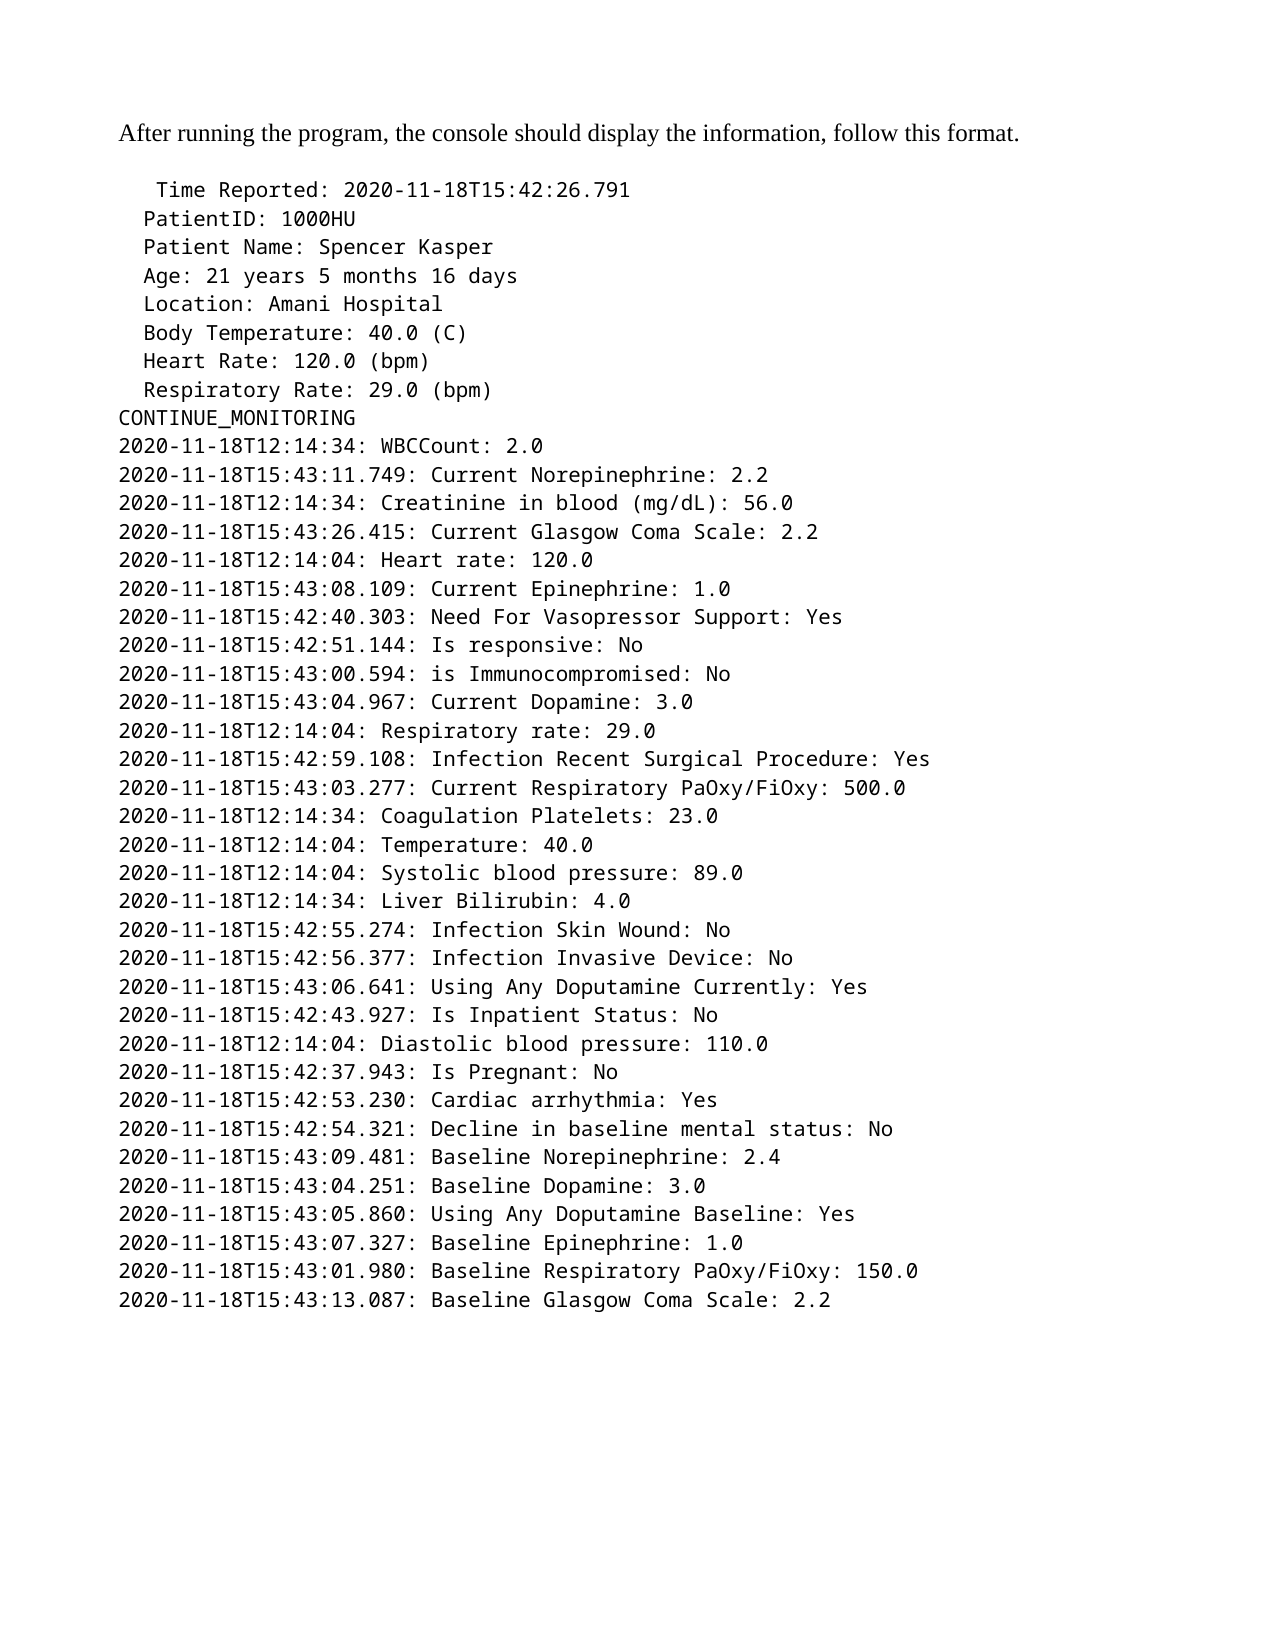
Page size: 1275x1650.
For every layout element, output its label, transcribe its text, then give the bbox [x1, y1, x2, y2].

text 2020-11-18T15:43:11.749: Current Norepinephrine: 2.2 [118, 460, 1157, 488]
text 2020-11-18T15:43:07.327: Baseline Epinephrine: 1.0 [118, 1228, 1157, 1256]
text 2020-11-18T15:42:56.377: Infection Invasive Device: No [118, 943, 1157, 972]
text 2020-11-18T15:43:03.277: Current Respiratory PaOxy/FiOxy: 500.0 [118, 773, 1157, 801]
text Time Reported: 2020-11-18T15:42:26.791 [118, 176, 1157, 204]
text 2020-11-18T15:42:40.303: Need For Vasopressor Support: Yes [118, 602, 1157, 631]
text 2020-11-18T15:42:37.943: Is Pregnant: No [118, 1057, 1157, 1086]
text 2020-11-18T15:43:09.481: Baseline Norepinephrine: 2.4 [118, 1142, 1157, 1171]
text 2020-11-18T15:43:04.967: Current Dopamine: 3.0 [118, 687, 1157, 716]
text 2020-11-18T12:14:34: Coagulation Platelets: 23.0 [118, 801, 1157, 830]
text Body Temperature: 40.0 (C) [118, 318, 1157, 346]
text 2020-11-18T15:43:26.415: Current Glasgow Coma Scale: 2.2 [118, 517, 1157, 545]
text 2020-11-18T12:14:04: Respiratory rate: 29.0 [118, 716, 1157, 744]
text Patient Name: Spencer Kasper [118, 232, 1157, 261]
text 2020-11-18T15:42:53.230: Cardiac arrhythmia: Yes [118, 1086, 1157, 1114]
text 2020-11-18T15:43:08.109: Current Epinephrine: 1.0 [118, 574, 1157, 602]
text 2020-11-18T15:43:05.860: Using Any Doputamine Baseline: Yes [118, 1199, 1157, 1228]
text Age: 21 years 5 months 16 days [118, 261, 1157, 289]
text 2020-11-18T12:14:34: Liver Bilirubin: 4.0 [118, 887, 1157, 915]
text 2020-11-18T12:14:34: WBCCount: 2.0 [118, 432, 1157, 460]
text After running the program, the console should display the information, follow this format. [118, 118, 1157, 147]
text 2020-11-18T15:42:43.927: Is Inpatient Status: No [118, 1000, 1157, 1029]
text Respiratory Rate: 29.0 (bpm) [118, 375, 1157, 403]
text 2020-11-18T12:14:04: Systolic blood pressure: 89.0 [118, 858, 1157, 887]
text PatientID: 1000HU [118, 204, 1157, 232]
text CONTINUE_MONITORING [118, 403, 1157, 432]
text 2020-11-18T12:14:34: Creatinine in blood (mg/dL): 56.0 [118, 488, 1157, 517]
text Location: Amani Hospital [118, 289, 1157, 318]
text 2020-11-18T15:42:51.144: Is responsive: No [118, 631, 1157, 659]
text 2020-11-18T15:42:55.274: Infection Skin Wound: No [118, 915, 1157, 943]
text 2020-11-18T15:43:01.980: Baseline Respiratory PaOxy/FiOxy: 150.0 [118, 1256, 1157, 1285]
text 2020-11-18T15:42:54.321: Decline in baseline mental status: No [118, 1114, 1157, 1142]
text 2020-11-18T12:14:04: Heart rate: 120.0 [118, 545, 1157, 574]
text 2020-11-18T15:43:06.641: Using Any Doputamine Currently: Yes [118, 972, 1157, 1000]
text Heart Rate: 120.0 (bpm) [118, 346, 1157, 375]
text 2020-11-18T15:43:00.594: is Immunocompromised: No [118, 659, 1157, 687]
text 2020-11-18T15:43:13.087: Baseline Glasgow Coma Scale: 2.2 [118, 1285, 1157, 1313]
text 2020-11-18T15:43:04.251: Baseline Dopamine: 3.0 [118, 1171, 1157, 1199]
text 2020-11-18T12:14:04: Temperature: 40.0 [118, 830, 1157, 858]
text 2020-11-18T12:14:04: Diastolic blood pressure: 110.0 [118, 1029, 1157, 1057]
text 2020-11-18T15:42:59.108: Infection Recent Surgical Procedure: Yes [118, 744, 1157, 773]
